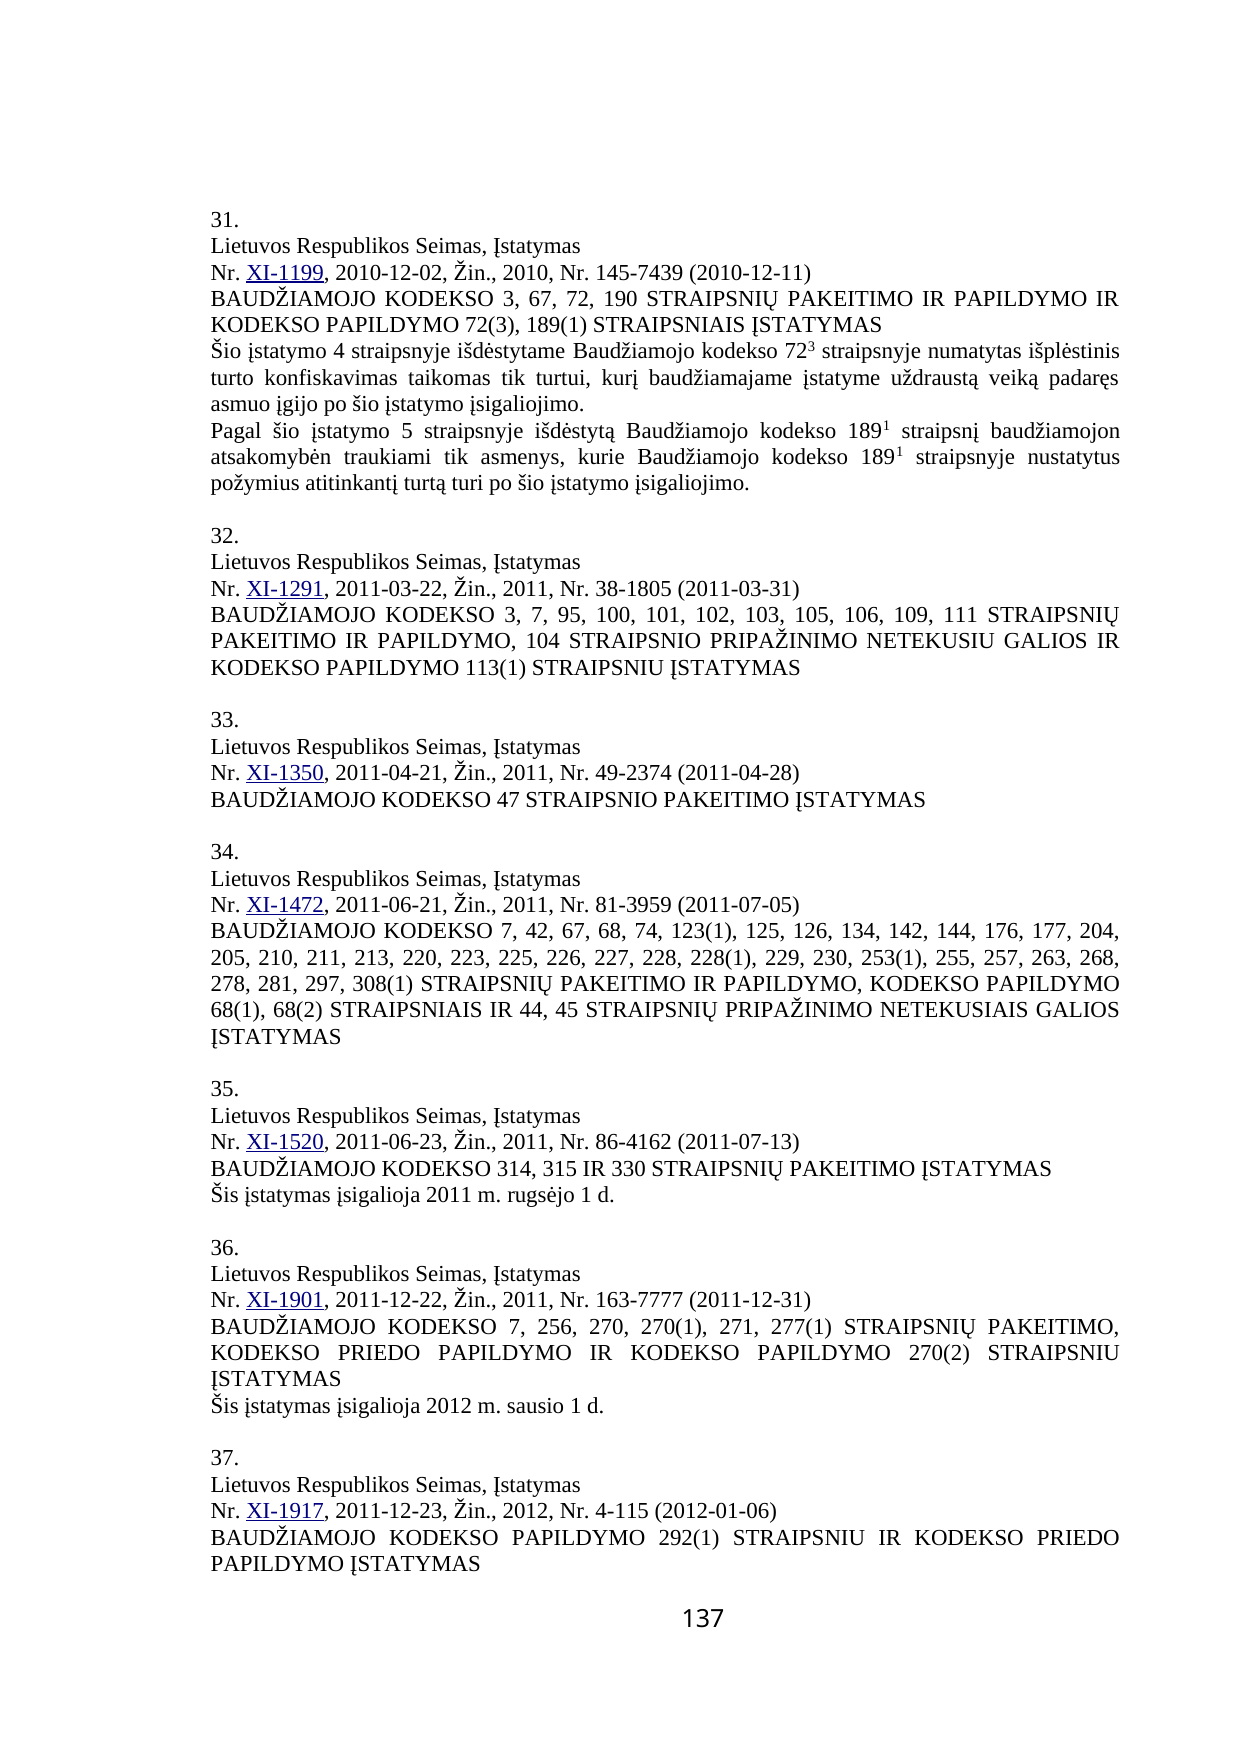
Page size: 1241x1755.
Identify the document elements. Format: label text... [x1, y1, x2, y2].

text BAUDŽIAMOJO KODEKSO 314, 315 IR 330 STRAIPSNIŲ PAKEITIMO ĮSTATYMAS [210, 1154, 1120, 1181]
text Nr. XI-1291, 2011-03-22, Žin., 2011, Nr. 38-1805 (2011-03-31) [210, 575, 1120, 601]
text BAUDŽIAMOJO KODEKSO 7, 42, 67, 68, 74, 123(1), 125, 126, 134, 142, 144, 176, 177, 204, 205, 210, 211, 213, 220, 223, 225, 226, 227, 228, 228(1), 229, 230, 253(1), 255, 257, 263, 268, 278, 281, 297, 308(1) STRAIPSNIŲ PAKEITIMO IR PAPILDYMO, KODEKSO PAPILDYMO 68(1), 68(2) STRAIPSNIAIS IR 44, 45 STRAIPSNIŲ PRIPAŽINIMO NETEKUSIAIS GALIOS ĮSTATYMAS [210, 917, 1120, 1049]
text Nr. XI-1472, 2011-06-21, Žin., 2011, Nr. 81-3959 (2011-07-05) [210, 891, 1120, 917]
text 36. [210, 1234, 1120, 1260]
text Nr. XI-1350, 2011-04-21, Žin., 2011, Nr. 49-2374 (2011-04-28) [210, 759, 1120, 786]
text 31. [210, 206, 1120, 232]
text BAUDŽIAMOJO KODEKSO 7, 256, 270, 270(1), 271, 277(1) STRAIPSNIŲ PAKEITIMO, KODEKSO PRIEDO PAPILDYMO IR KODEKSO PAPILDYMO 270(2) STRAIPSNIU ĮSTATYMAS [210, 1313, 1120, 1392]
text BAUDŽIAMOJO KODEKSO 3, 7, 95, 100, 101, 102, 103, 105, 106, 109, 111 STRAIPSNIŲ PAKEITIMO IR PAPILDYMO, 104 STRAIPSNIO PRIPAŽINIMO NETEKUSIU GALIOS IR KODEKSO PAPILDYMO 113(1) STRAIPSNIU ĮSTATYMAS [210, 601, 1120, 680]
text Lietuvos Respublikos Seimas, Įstatymas [210, 548, 1120, 575]
text Lietuvos Respublikos Seimas, Įstatymas [210, 865, 1120, 891]
text Šis įstatymas įsigalioja 2011 m. rugsėjo 1 d. [210, 1181, 1120, 1207]
text Lietuvos Respublikos Seimas, Įstatymas [210, 1471, 1120, 1497]
text Nr. XI-1520, 2011-06-23, Žin., 2011, Nr. 86-4162 (2011-07-13) [210, 1128, 1120, 1154]
text BAUDŽIAMOJO KODEKSO 3, 67, 72, 190 STRAIPSNIŲ PAKEITIMO IR PAPILDYMO IR KODEKSO PAPILDYMO 72(3), 189(1) STRAIPSNIAIS ĮSTATYMAS [210, 285, 1120, 338]
text 34. [210, 838, 1120, 865]
text BAUDŽIAMOJO KODEKSO PAPILDYMO 292(1) STRAIPSNIU IR KODEKSO PRIEDO PAPILDYMO ĮSTATYMAS [210, 1523, 1120, 1576]
text Nr. XI-1917, 2011-12-23, Žin., 2012, Nr. 4-115 (2012-01-06) [210, 1497, 1120, 1523]
text Lietuvos Respublikos Seimas, Įstatymas [210, 733, 1120, 759]
text Pagal šio įstatymo 5 straipsnyje išdėstytą Baudžiamojo kodekso 1891 straipsnį baudžiamojon atsakomybėn traukiami tik asmenys, kurie Baudžiamojo kodekso 1891 straipsnyje nustatytus požymius atitinkantį turtą turi po šio įstatymo įsigaliojimo. [210, 417, 1120, 496]
text Lietuvos Respublikos Seimas, Įstatymas [210, 1260, 1120, 1286]
text Nr. XI-1199, 2010-12-02, Žin., 2010, Nr. 145-7439 (2010-12-11) [210, 258, 1120, 285]
text 33. [210, 707, 1120, 733]
text Lietuvos Respublikos Seimas, Įstatymas [210, 232, 1120, 258]
text Nr. XI-1901, 2011-12-22, Žin., 2011, Nr. 163-7777 (2011-12-31) [210, 1286, 1120, 1313]
text BAUDŽIAMOJO KODEKSO 47 STRAIPSNIO PAKEITIMO ĮSTATYMAS [210, 786, 1120, 812]
text 32. [210, 522, 1120, 548]
text Šio įstatymo 4 straipsnyje išdėstytame Baudžiamojo kodekso 723 straipsnyje numatytas išplėstinis turto konfiskavimas taikomas tik turtui, kurį baudžiamajame įstatyme uždraustą veiką padaręs asmuo įgijo po šio įstatymo įsigaliojimo. [210, 338, 1120, 417]
text 35. [210, 1076, 1120, 1102]
text 37. [210, 1444, 1120, 1471]
text Šis įstatymas įsigalioja 2012 m. sausio 1 d. [210, 1392, 1120, 1418]
text Lietuvos Respublikos Seimas, Įstatymas [210, 1102, 1120, 1128]
